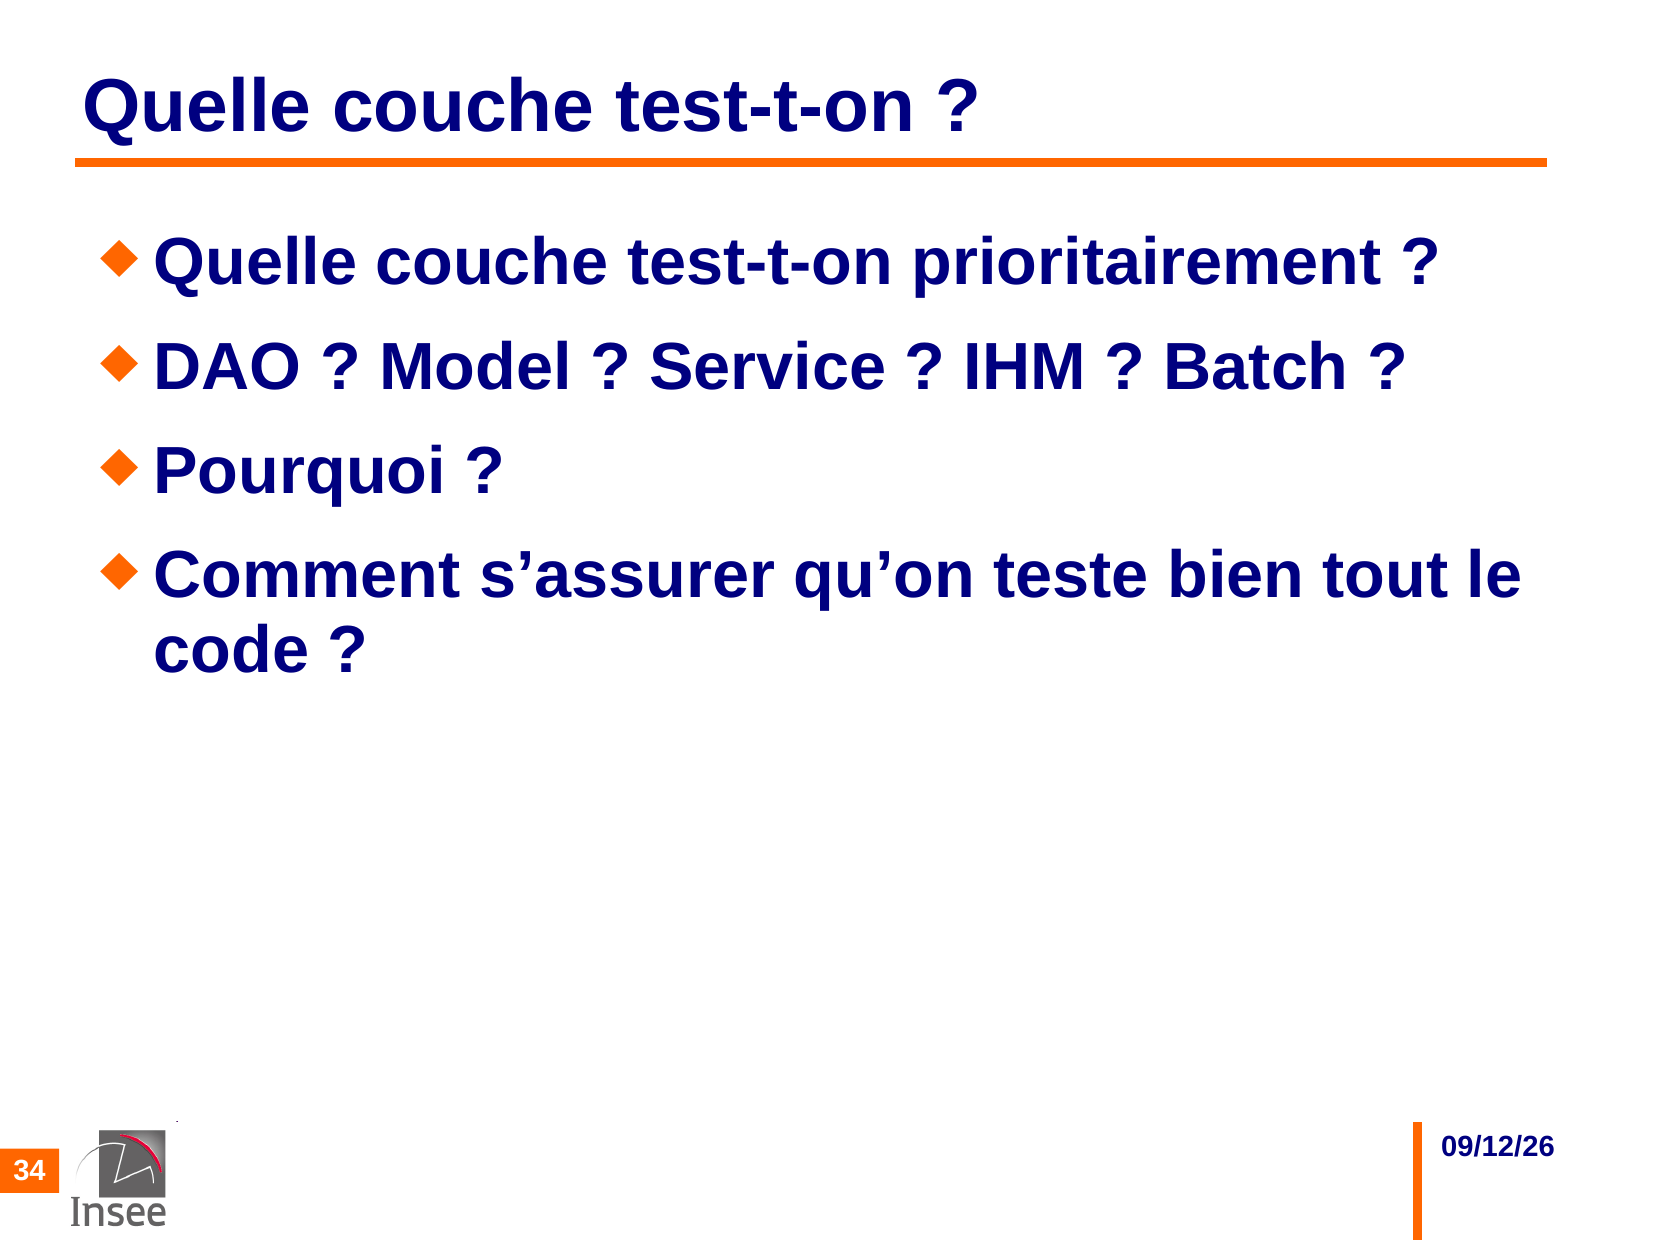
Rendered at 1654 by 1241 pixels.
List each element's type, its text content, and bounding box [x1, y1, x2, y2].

title Quelle couche test-t-on ? [82, 49, 1619, 163]
picture [62, 1121, 178, 1241]
list Quelle couche test-t-on prioritairement ? DAO ? Model ? Service ? IHM ? Batch ? Pourquoi ? Comment s’assurer qu’on teste bien tout le code ? [82, 224, 1571, 1051]
